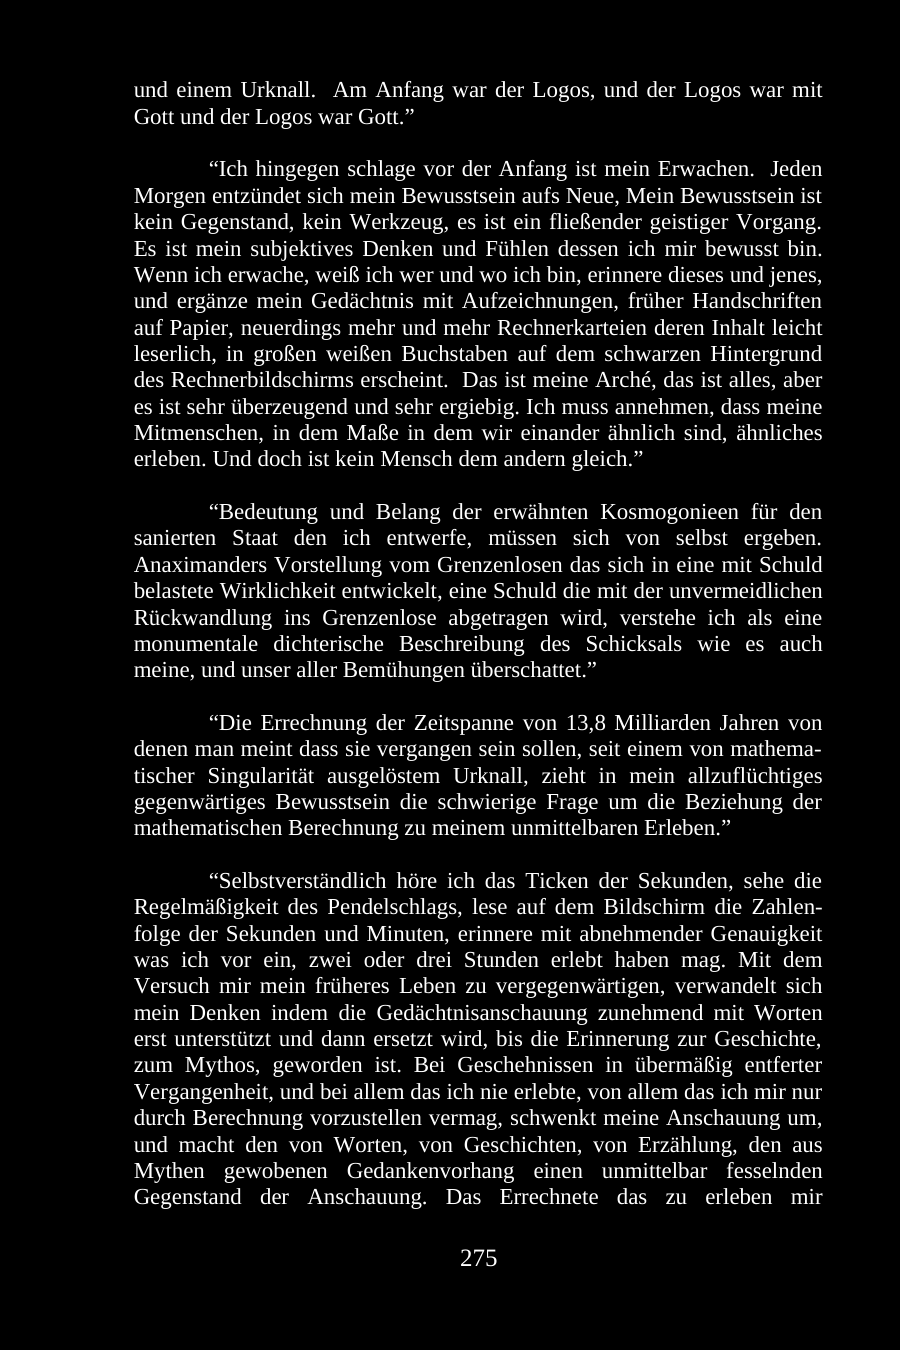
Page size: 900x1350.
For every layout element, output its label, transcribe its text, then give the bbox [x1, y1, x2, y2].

text “Bedeutung und Belang der erwähnten Kosmogonieen für den sanierten Staat den ich entwerfe, müssen sich von selbst ergeben. Anaximanders Vorstellung vom Grenzenlosen das sich in eine mit Schuld belastete Wirklichkeit entwickelt, eine Schuld die mit der unvermeidlichen Rückwandlung ins Grenzenlose abgetragen wird, verstehe ich als eine monumentale dichterische Beschreibung des Schicksals wie es auch meine, und unser aller Bemühungen überschattet.” [133, 498, 823, 683]
text “Ich hingegen schlage vor der Anfang ist mein Erwachen. Jeden Morgen entzündet sich mein Bewusstsein aufs Neue, Mein Bewusstsein ist kein Gegenstand, kein Werkzeug, es ist ein fließender geistiger Vorgang. Es ist mein subjektives Denken und Fühlen dessen ich mir bewusst bin. Wenn ich erwache, weiß ich wer und wo ich bin, erinnere dieses und jenes, und ergänze mein Gedächtnis mit Aufzeichnungen, früher Handschriften auf Papier, neuerdings mehr und mehr Rechnerkarteien deren Inhalt leicht leserlich, in großen weißen Buchstaben auf dem schwarzen Hintergrund des Rechnerbildschirms erscheint. Das ist meine Arché, das ist alles, aber es ist sehr überzeugend und sehr ergiebig. Ich muss annehmen, dass meine Mitmenschen, in dem Maße in dem wir einander ähnlich sind, ähnliches erleben. Und doch ist kein Mensch dem andern gleich.” [133, 156, 823, 472]
text und einem Urknall. Am Anfang war der Logos, und der Logos war mit Gott und der Logos war Gott.” [133, 76, 823, 129]
text “Die Errechnung der Zeitspanne von 13,8 Milliarden Jahren von denen man meint dass sie vergangen sein sollen, seit einem von mathema-tischer Singularität ausgelöstem Urknall, zieht in mein allzuflüchtiges gegenwärtiges Bewusstsein die schwierige Frage um die Beziehung der mathematischen Berechnung zu meinem unmittelbaren Erleben.” [133, 709, 823, 841]
text “Selbstverständlich höre ich das Ticken der Sekunden, sehe die Regelmäßigkeit des Pendelschlags, lese auf dem Bildschirm die Zahlen-folge der Sekunden und Minuten, erinnere mit abnehmender Genauigkeit was ich vor ein, zwei oder drei Stunden erlebt haben mag. Mit dem Versuch mir mein früheres Leben zu vergegenwärtigen, verwandelt sich mein Denken indem die Gedächtnisanschauung zunehmend mit Worten erst unterstützt und dann ersetzt wird, bis die Erinnerung zur Geschichte, zum Mythos, geworden ist. Bei Geschehnissen in übermäßig entferter Vergangenheit, und bei allem das ich nie erlebte, von allem das ich mir nur durch Berechnung vorzustellen vermag, schwenkt meine Anschauung um, und macht den von Worten, von Geschichten, von Erzählung, den aus Mythen gewobenen Gedankenvorhang einen unmittelbar fesselnden Gegenstand der Anschauung. Das Errechnete das zu erleben mir [133, 867, 823, 1210]
